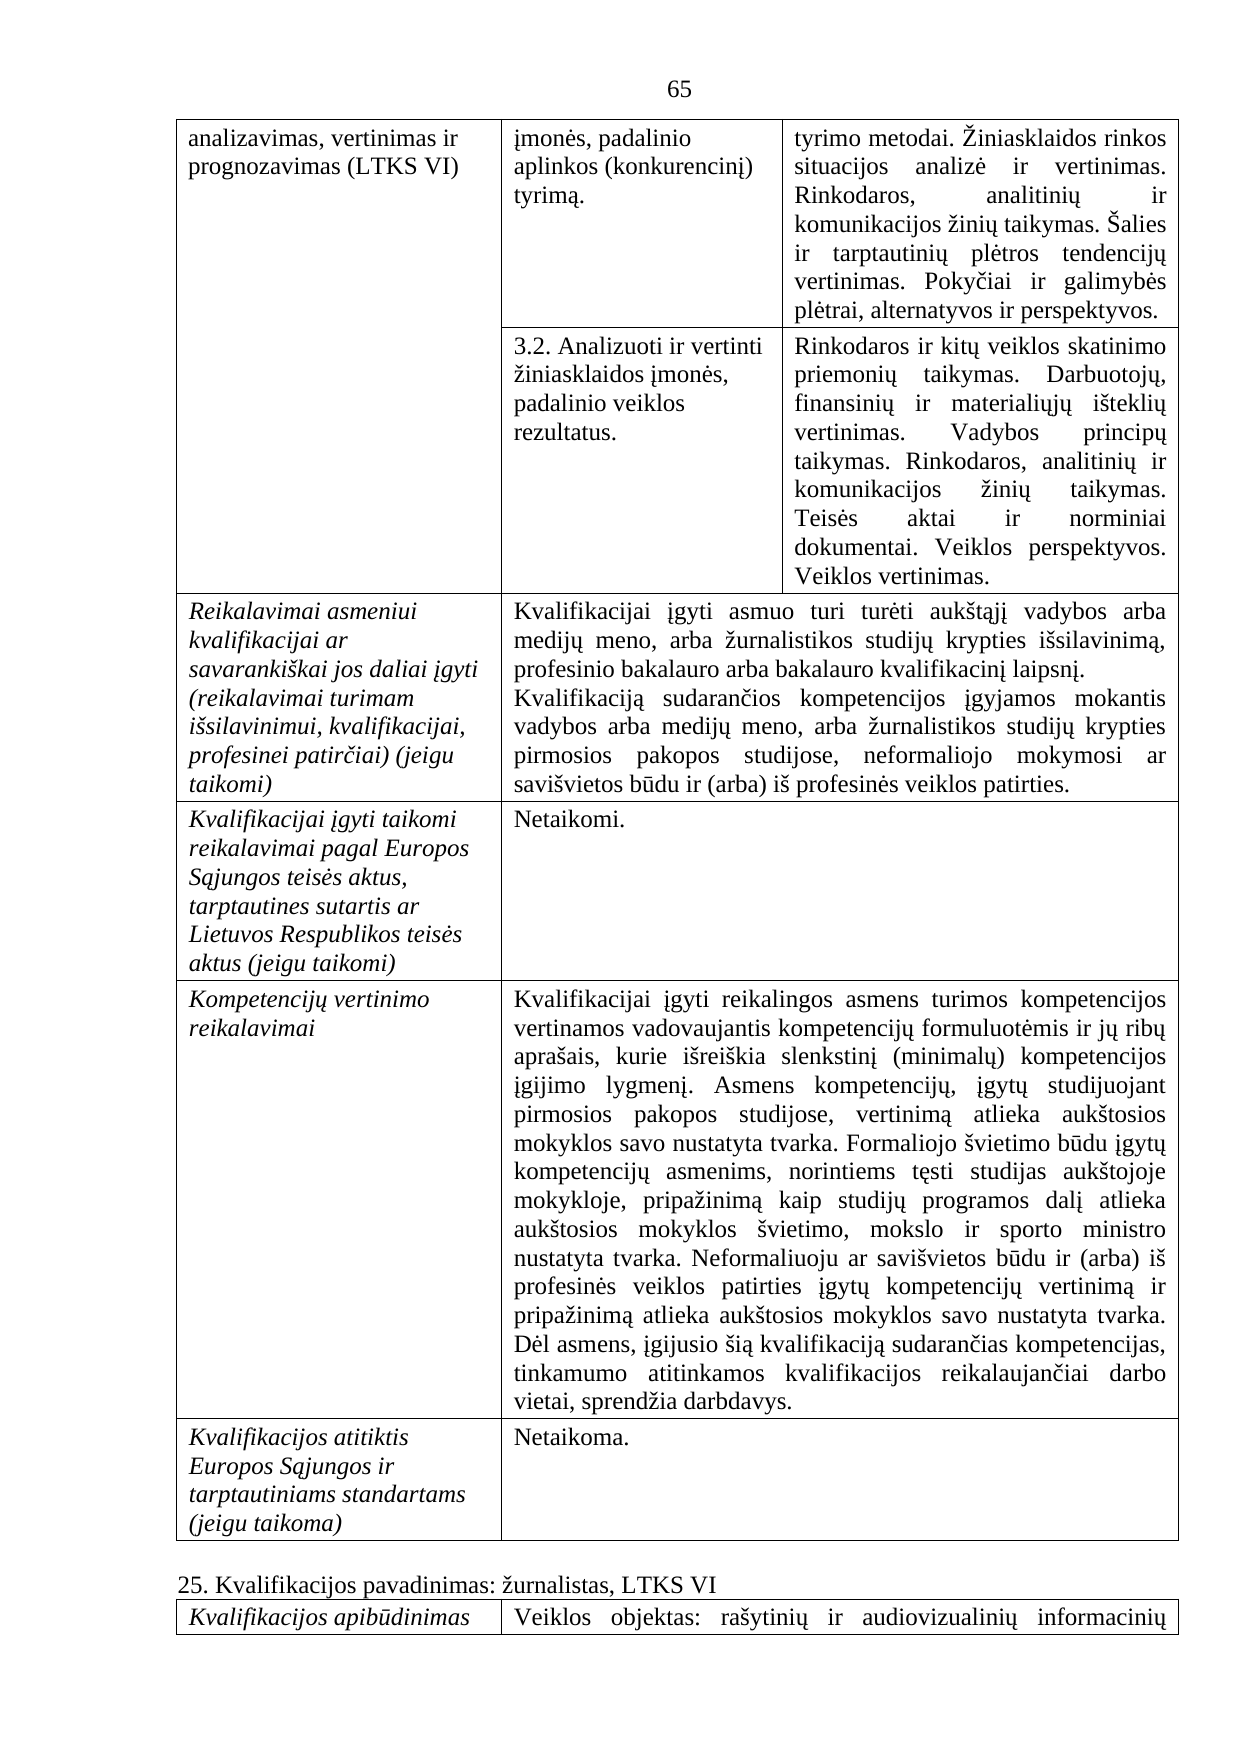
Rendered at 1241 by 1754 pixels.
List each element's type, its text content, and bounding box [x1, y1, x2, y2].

table_cell Kvalifikacijai įgyti reikalingos asmens turimos kompetencijos vertinamos vadovaujantis kompetencijų formuluotėmis ir jų ribų aprašais, kurie išreiškia slenkstinį (minimalų) kompetencijos įgijimo lygmenį. Asmens kompetencijų, įgytų studijuojant pirmosios pakopos studijose, vertinimą atlieka aukštosios mokyklos savo nustatyta tvarka. Formaliojo švietimo būdu įgytų kompetencijų asmenims, norintiems tęsti studijas aukštojoje mokykloje, pripažinimą kaip studijų programos dalį atlieka aukštosios mokyklos švietimo, mokslo ir sporto ministro nustatyta tvarka. Neformaliuoju ar savišvietos būdu ir (arba) iš profesinės veiklos patirties įgytų kompetencijų vertinimą ir pripažinimą atlieka aukštosios mokyklos savo nustatyta tvarka. Dėl asmens, įgijusio šią kvalifikaciją sudarančias kompetencijas, tinkamumo atitinkamos kvalifikacijos reikalaujančiai darbo vietai, sprendžia darbdavys. [502, 981, 1178, 1418]
table_cell Reikalavimai asmeniui kvalifikacijai ar savarankiškai jos daliai įgyti (reikalavimai turimam išsilavinimui, kvalifikacijai, profesinei patirčiai) (jeigu taikomi) [177, 594, 501, 801]
table_cell Netaikomi. [502, 802, 1178, 980]
table_cell tyrimo metodai. Žiniasklaidos rinkos situacijos analizė ir vertinimas. Rinkodaros, analitinių ir komunikacijos žinių taikymas. Šalies ir tarptautinių plėtros tendencijų vertinimas. Pokyčiai ir galimybės plėtrai, alternatyvos ir perspektyvos. [783, 120, 1178, 327]
table_cell Netaikoma. [502, 1419, 1178, 1540]
table_cell analizavimas, vertinimas ir prognozavimas (LTKS VI) [177, 120, 501, 592]
table_cell Kvalifikacijai įgyti asmuo turi turėti aukštąjį vadybos arba medijų meno, arba žurnalistikos studijų krypties išsilavinimą, profesinio bakalauro arba bakalauro kvalifikacinį laipsnį. Kvalifikaciją sudarančios kompetencijos įgyjamos mokantis vadybos arba medijų meno, arba žurnalistikos studijų krypties pirmosios pakopos studijose, neformaliojo mokymosi ar savišvietos būdu ir (arba) iš profesinės veiklos patirties. [502, 594, 1178, 801]
table_cell Rinkodaros ir kitų veiklos skatinimo priemonių taikymas. Darbuotojų, finansinių ir materialiųjų išteklių vertinimas. Vadybos principų taikymas. Rinkodaros, analitinių ir komunikacijos žinių taikymas. Teisės aktai ir norminiai dokumentai. Veiklos perspektyvos. Veiklos vertinimas. [783, 328, 1178, 592]
table_cell Kompetencijų vertinimo reikalavimai [177, 981, 501, 1418]
text 25. Kvalifikacijos pavadinimas: žurnalistas, LTKS VI [177, 1570, 1181, 1598]
table_cell Kvalifikacijai įgyti taikomi reikalavimai pagal Europos Sąjungos teisės aktus, tarptautines sutartis ar Lietuvos Respublikos teisės aktus (jeigu taikomi) [177, 802, 501, 980]
table_cell įmonės, padalinio aplinkos (konkurencinį) tyrimą. [502, 120, 782, 327]
table_header Veiklos objektas: rašytinių ir audiovizualinių informacinių [502, 1600, 1178, 1634]
table_cell 3.2. Analizuoti ir vertinti žiniasklaidos įmonės, padalinio veiklos rezultatus. [502, 328, 782, 592]
table_cell Kvalifikacijos atitiktis Europos Sąjungos ir tarptautiniams standartams (jeigu taikoma) [177, 1419, 501, 1540]
table_header Kvalifikacijos apibūdinimas [177, 1600, 501, 1634]
